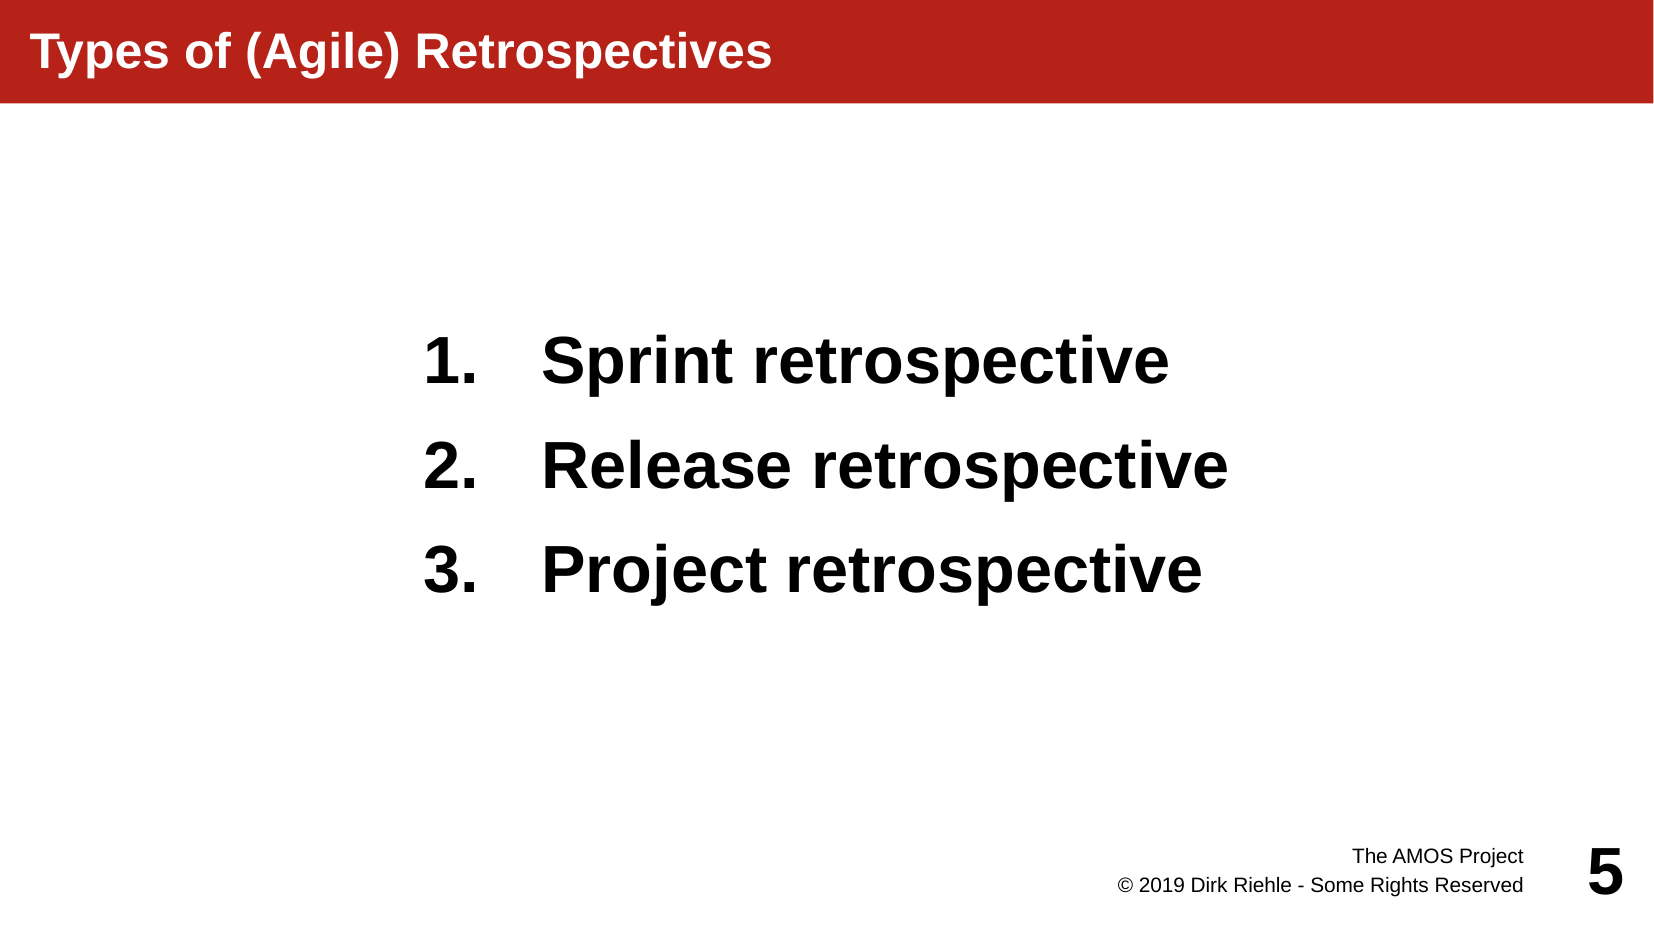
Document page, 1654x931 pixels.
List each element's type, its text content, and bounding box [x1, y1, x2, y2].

title Types of (Agile) Retrospectives [0, 0, 1654, 104]
subtitle Sprint retrospective Release retrospective Project retrospective [29, 132, 1625, 798]
